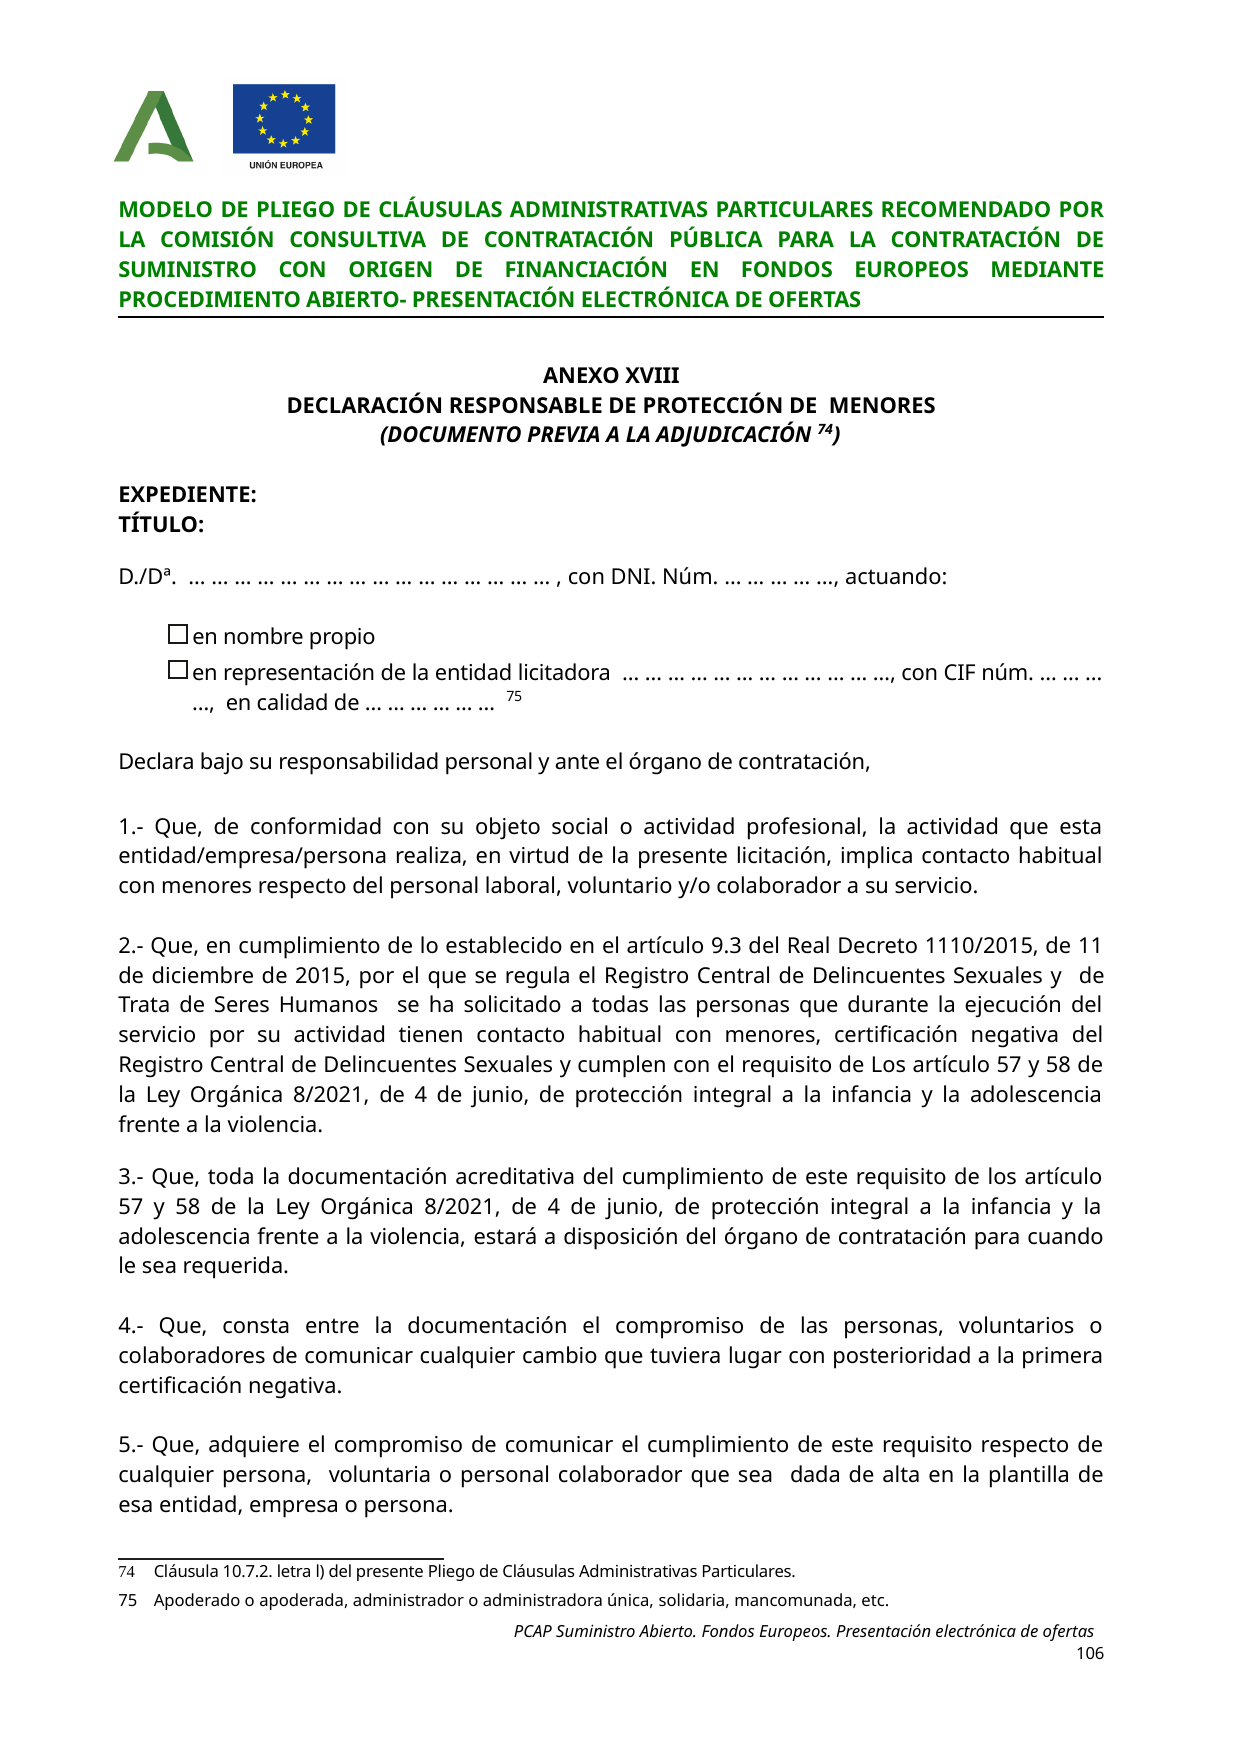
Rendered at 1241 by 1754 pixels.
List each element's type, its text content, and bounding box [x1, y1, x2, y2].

text (DOCUMENTO PREVIA A LA ADJUDICACIÓN ) [118, 419, 1104, 449]
text en representación de la entidad licitadora … … … … … … … … … … … …, con CIF núm. … … … …, en calidad de … … … … … … [192, 657, 1104, 716]
text Apoderado o apoderada, administrador o administradora única, solidaria, mancomunada, etc. [118, 1588, 1104, 1611]
text Cláusula 10.7.2. letra l) del presente Pliego de Cláusulas Administrativas Particulares. [118, 1559, 1104, 1582]
text en nombre propio [192, 621, 1104, 651]
text Declara bajo su responsabilidad personal y ante el órgano de contratación, [118, 746, 1104, 776]
text EXPEDIENTE: [118, 479, 1104, 509]
text 5.- Que, adquiere el compromiso de comunicar el cumplimiento de este requisito respecto de cualquier persona, voluntaria o personal colaborador que sea dada de alta en la plantilla de esa entidad, empresa o persona. [118, 1429, 1104, 1519]
text ANEXO XVIII [118, 360, 1104, 390]
text 2.- Que, en cumplimiento de lo establecido en el artículo 9.3 del Real Decreto 1110/2015, de 11 de diciembre de 2015, por el que se regula el Registro Central de Delincuentes Sexuales y de Trata de Seres Humanos se ha solicitado a todas las personas que durante la ejecución del servicio por su actividad tienen contacto habitual con menores, certificación negativa del Registro Central de Delincuentes Sexuales y cumplen con el requisito de Los artículo 57 y 58 de la Ley Orgánica 8/2021, de 4 de junio, de protección integral a la infancia y la adolescencia frente a la violencia. [118, 930, 1104, 1138]
picture [109, 86, 198, 166]
text 1.- Que, de conformidad con su objeto social o actividad profesional, la actividad que esta entidad/empresa/persona realiza, en virtud de la presente licitación, implica contacto habitual con menores respecto del personal laboral, voluntario y/o colaborador a su servicio. [118, 811, 1104, 900]
text MODELO DE PLIEGO DE CLÁUSULAS ADMINISTRATIVAS PARTICULARES RECOMENDADO POR LA COMISIÓN CONSULTIVA DE CONTRATACIÓN PÚBLICA PARA LA CONTRATACIÓN DE SUMINISTRO CON ORIGEN DE FINANCIACIÓN EN FONDOS EUROPEOS MEDIANTE PROCEDIMIENTO ABIERTO- PRESENTACIÓN ELECTRÓNICA DE OFERTAS [118, 194, 1104, 316]
text DECLARACIÓN RESPONSABLE DE PROTECCIÓN DE MENORES [118, 390, 1104, 419]
picture [221, 78, 347, 176]
text 3.- Que, toda la documentación acreditativa del cumplimiento de este requisito de los artículo 57 y 58 de la Ley Orgánica 8/2021, de 4 de junio, de protección integral a la infancia y la adolescencia frente a la violencia, estará a disposición del órgano de contratación para cuando le sea requerida. [118, 1161, 1104, 1280]
text 4.- Que, consta entre la documentación el compromiso de las personas, voluntarios o colaboradores de comunicar cualquier cambio que tuviera lugar con posterioridad a la primera certificación negativa. [118, 1310, 1104, 1399]
text TÍTULO: [118, 509, 1104, 539]
text D./Dª. … … … … … … … … … … … … … … … … , con DNI. Núm. … … … … …, actuando: [118, 561, 1104, 591]
